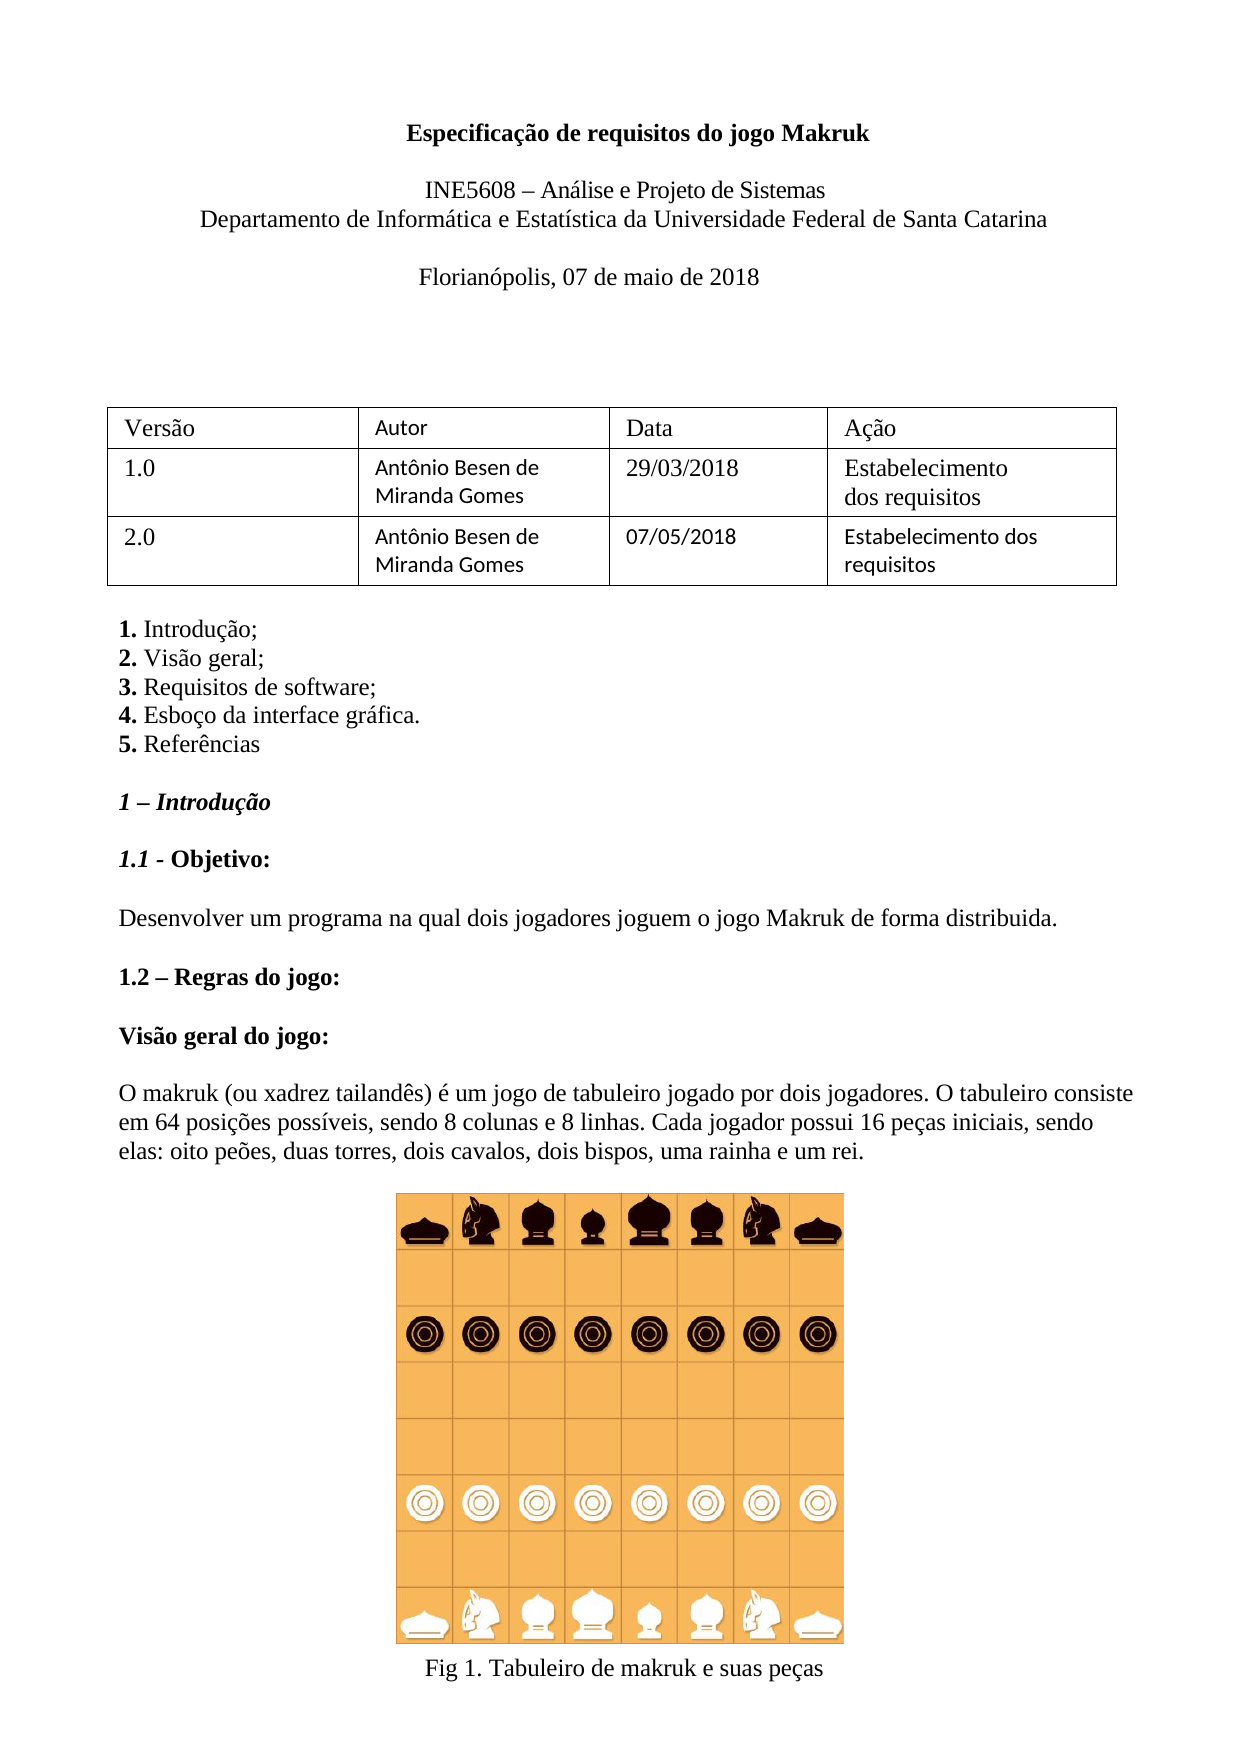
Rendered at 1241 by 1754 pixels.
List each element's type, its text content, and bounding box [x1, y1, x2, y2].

list Introdução; [118, 614, 1134, 643]
table_header Ação [828, 408, 1116, 447]
text 1.2 – Regras do jogo: [118, 962, 1068, 991]
text Desenvolver um programa na qual dois jogadores joguem o jogo Makruk de forma distribuida. [118, 903, 1068, 931]
text Visão geral do jogo: [118, 1021, 1134, 1049]
text Departamento de Informática e Estatística da Universidade Federal de Santa Catarina Florianópolis, 07 de maio de 2018 [199, 204, 1068, 291]
table_cell 29/03/2018 [610, 449, 827, 516]
table_cell 1.0 [108, 449, 358, 516]
table_cell Antônio Besen de Miranda Gomes [359, 449, 609, 516]
list Visão geral; [118, 643, 1134, 672]
table_cell 2.0 [108, 517, 358, 585]
table_header Autor [359, 408, 609, 447]
table_cell Estabelecimento dos requisitos [828, 449, 1116, 516]
text O makruk (ou xadrez tailandês) é um jogo de tabuleiro jogado por dois jogadores. O tabuleiro consiste em 64 posições possíveis, sendo 8 colunas e 8 linhas. Cada jogador possui 16 peças iniciais, sendo elas: oito peões, duas torres, dois cavalos, dois bispos, uma rainha e um rei. [118, 1078, 1134, 1164]
list Esboço da interface gráfica. [118, 700, 1134, 729]
picture [396, 1193, 844, 1644]
list Referências 1 – Introdução 1.1 - Objetivo: [118, 729, 277, 873]
subtitle Especificação de requisitos do jogo Makruk [106, 118, 1134, 147]
table_cell Antônio Besen de Miranda Gomes [359, 517, 609, 585]
table_header Versão [108, 408, 358, 447]
text Fig 1. Tabuleiro de makruk e suas peças [118, 1653, 1134, 1682]
table_cell Estabelecimento dos requisitos [828, 517, 1116, 585]
list Requisitos de software; [118, 672, 1134, 700]
text INE5608 – Análise e Projeto de Sistemas [424, 176, 1134, 204]
table_cell 07/05/2018 [610, 517, 827, 585]
table_header Data [610, 408, 827, 447]
